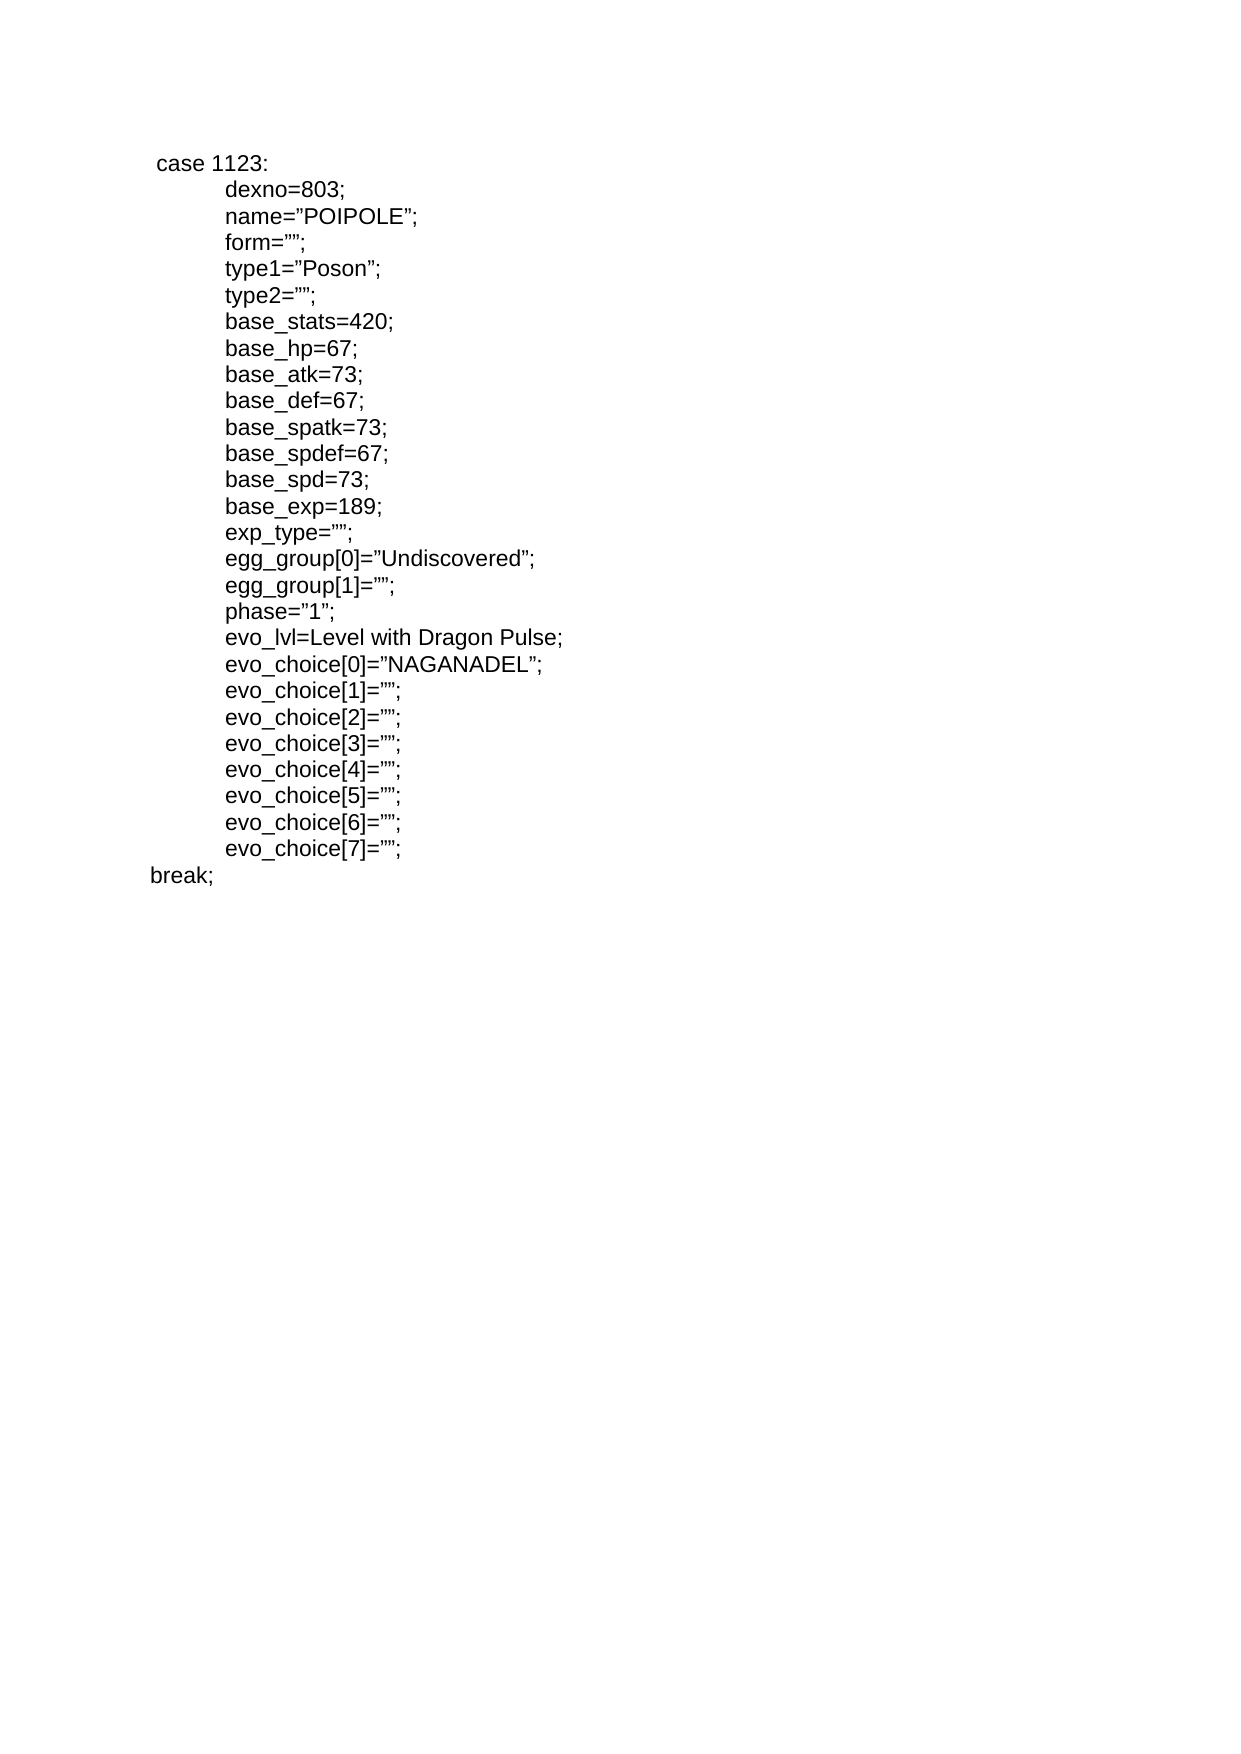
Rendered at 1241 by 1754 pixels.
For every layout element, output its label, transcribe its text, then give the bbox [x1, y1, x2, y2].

text type2=””; [150, 282, 1090, 308]
text name=”POIPOLE”; [150, 203, 1090, 229]
text form=””; [150, 229, 1090, 255]
text evo_choice[6]=””; [150, 809, 1090, 835]
text base_atk=73; [150, 361, 1090, 387]
text evo_lvl=Level with Dragon Pulse; [150, 624, 1090, 651]
text base_exp=189; [150, 493, 1090, 519]
text evo_choice[3]=””; [150, 730, 1090, 756]
text base_hp=67; [150, 334, 1090, 361]
text base_spdef=67; [150, 440, 1090, 466]
text dexno=803; [150, 176, 1090, 203]
text evo_choice[5]=””; [150, 782, 1090, 809]
text evo_choice[1]=””; [150, 677, 1090, 703]
text break; [150, 862, 1090, 888]
text base_stats=420; [150, 308, 1090, 334]
text exp_type=””; [150, 519, 1090, 545]
text evo_choice[0]=”NAGANADEL”; [150, 651, 1090, 677]
text phase=”1”; [150, 598, 1090, 624]
text base_def=67; [150, 387, 1090, 413]
text type1=”Poson”; [150, 255, 1090, 282]
text case 1123: [150, 150, 1090, 176]
text egg_group[0]=”Undiscovered”; [150, 545, 1090, 572]
text evo_choice[7]=””; [150, 835, 1090, 862]
text evo_choice[4]=””; [150, 756, 1090, 782]
text base_spatk=73; [150, 413, 1090, 440]
text evo_choice[2]=””; [150, 703, 1090, 730]
text egg_group[1]=””; [150, 572, 1090, 598]
text base_spd=73; [150, 466, 1090, 493]
